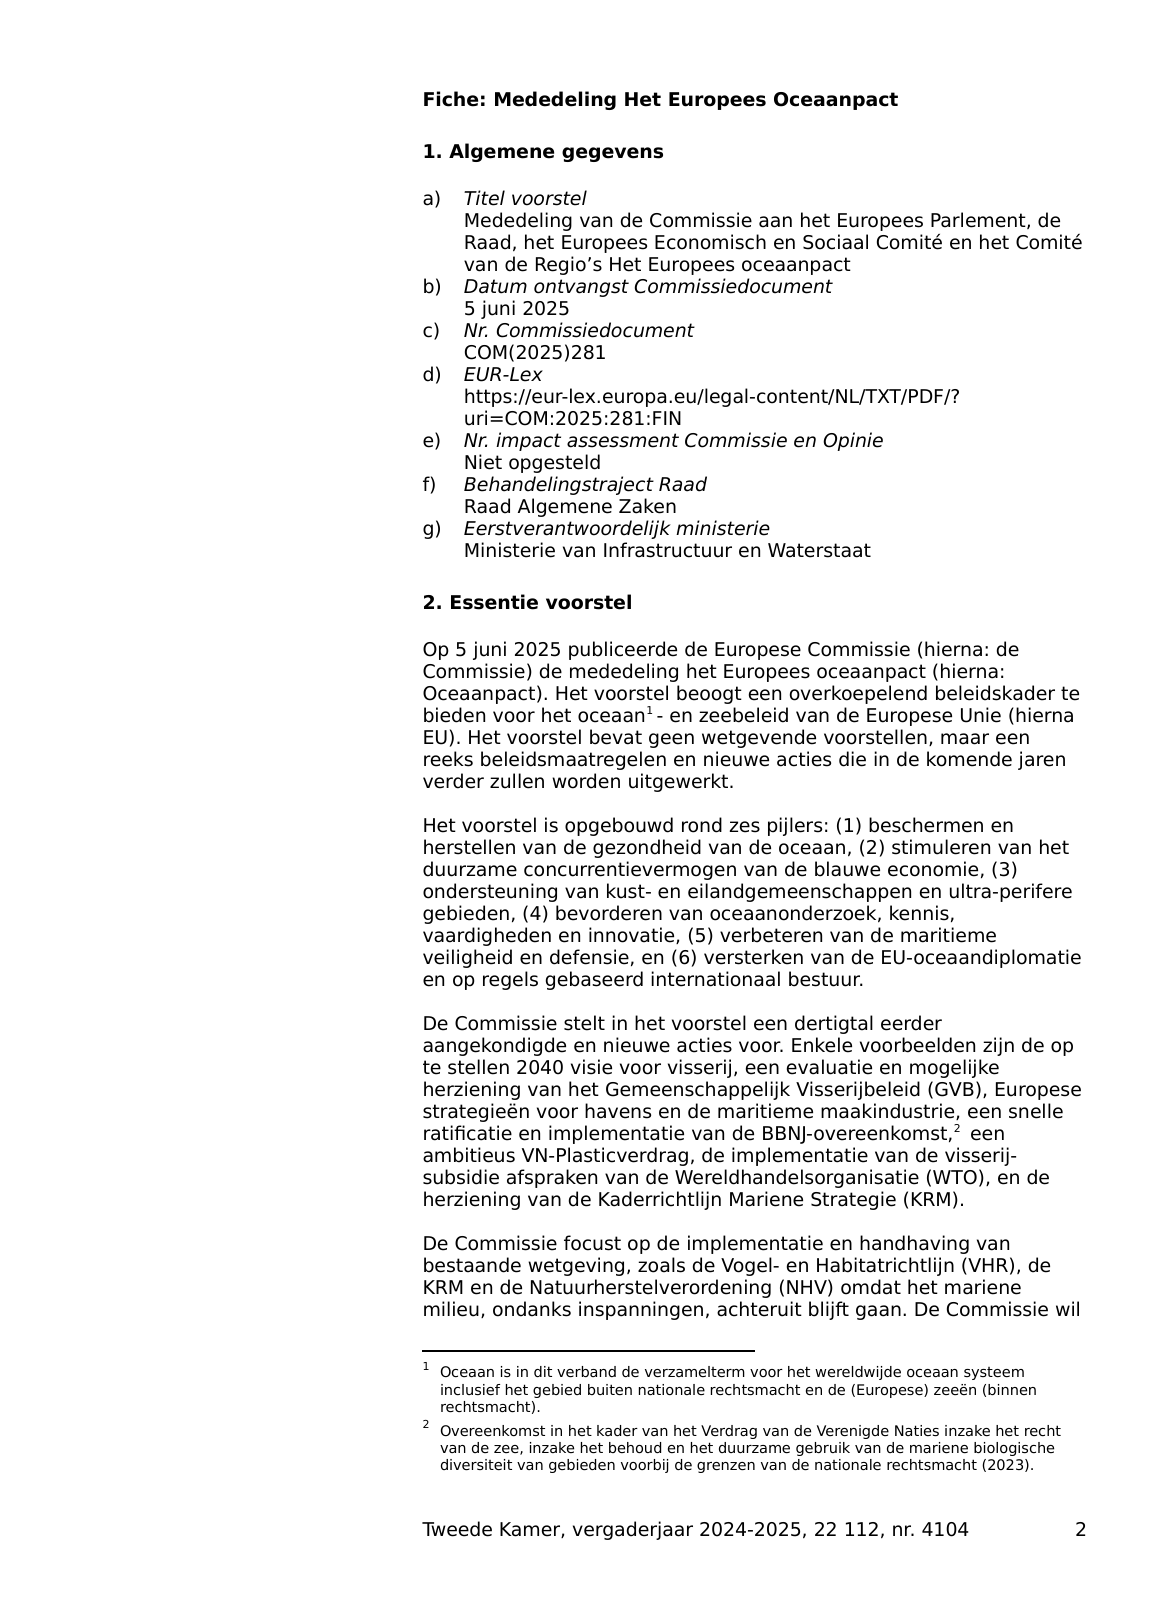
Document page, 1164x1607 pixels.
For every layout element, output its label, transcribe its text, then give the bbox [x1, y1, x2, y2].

text Raad Algemene Zaken [464, 496, 1087, 518]
text COM(2025)281 [464, 342, 1087, 364]
text De Commissie focust op de implementatie en handhaving van bestaande wetgeving, zoals de Vogel- en Habitatrichtlijn (VHR), de KRM en de Natuurherstelverordening (NHV) omdat het mariene milieu, ondanks inspanningen, achteruit blijft gaan. De Commissie wil [422, 1233, 1087, 1321]
text g) Eerstverantwoordelijk ministerie [422, 518, 1087, 540]
subtitle Fiche: Mededeling Het Europees Oceaanpact [422, 89, 1087, 111]
subtitle 2. Essentie voorstel [422, 592, 1087, 614]
subtitle 1. Algemene gegevens [422, 141, 1087, 163]
text Het voorstel is opgebouwd rond zes pijlers: (1) beschermen en herstellen van de gezondheid van de oceaan, (2) stimuleren van het duurzame concurrentievermogen van de blauwe economie, (3) ondersteuning van kust- en eilandgemeenschappen en ultra-perifere gebieden, (4) bevorderen van oceaanonderzoek, kennis, vaardigheden en innovatie, (5) verbeteren van de maritieme veiligheid en defensie, en (6) versterken van de EU-oceaandiplomatie en op regels gebaseerd internationaal bestuur. [422, 815, 1087, 991]
text Overeenkomst in het kader van het Verdrag van de Verenigde Naties inzake het recht van de zee, inzake het behoud en het duurzame gebruik van de mariene biologische diversiteit van gebieden voorbij de grenzen van de nationale rechtsmacht (2023). [422, 1418, 1087, 1474]
text d) EUR-Lex [422, 364, 1087, 386]
text e) Nr. impact assessment Commissie en Opinie [422, 430, 1087, 452]
text Niet opgesteld [464, 452, 1087, 474]
text Op 5 juni 2025 publiceerde de Europese Commissie (hierna: de Commissie) de mededeling het Europees oceaanpact (hierna: Oceaanpact). Het voorstel beoogt een overkoepelend beleidskader te bieden voor het oceaan- en zeebeleid van de Europese Unie (hierna EU). Het voorstel bevat geen wetgevende voorstellen, maar een reeks beleidsmaatregelen en nieuwe acties die in de komende jaren verder zullen worden uitgewerkt. [422, 639, 1087, 792]
text Mededeling van de Commissie aan het Europees Parlement, de Raad, het Europees Economisch en Sociaal Comité en het Comité van de Regio’s Het Europees oceaanpact [464, 210, 1087, 276]
text Ministerie van Infrastructuur en Waterstaat [464, 540, 1087, 562]
text b) Datum ontvangst Commissiedocument [422, 276, 1087, 298]
text c) Nr. Commissiedocument [422, 320, 1087, 342]
text https://eur-lex.europa.eu/legal-content/NL/TXT/PDF/?uri=COM:2025:281:FIN [464, 386, 1087, 430]
text Oceaan is in dit verband de verzamelterm voor het wereldwijde oceaan systeem inclusief het gebied buiten nationale rechtsmacht en de (Europese) zeeën (binnen rechtsmacht). [422, 1360, 1087, 1416]
text a) Titel voorstel [422, 188, 1087, 210]
text f) Behandelingstraject Raad [422, 474, 1087, 496]
text 5 juni 2025 [464, 298, 1087, 320]
text De Commissie stelt in het voorstel een dertigtal eerder aangekondigde en nieuwe acties voor. Enkele voorbeelden zijn de op te stellen 2040 visie voor visserij, een evaluatie en mogelijke herziening van het Gemeenschappelijk Visserijbeleid (GVB), Europese strategieën voor havens en de maritieme maakindustrie, een snelle ratificatie en implementatie van de BBNJ-overeenkomst, een ambitieus VN-Plasticverdrag, de implementatie van de visserij-subsidie afspraken van de Wereldhandelsorganisatie (WTO), en de herziening van de Kaderrichtlijn Mariene Strategie (KRM). [422, 1013, 1087, 1211]
